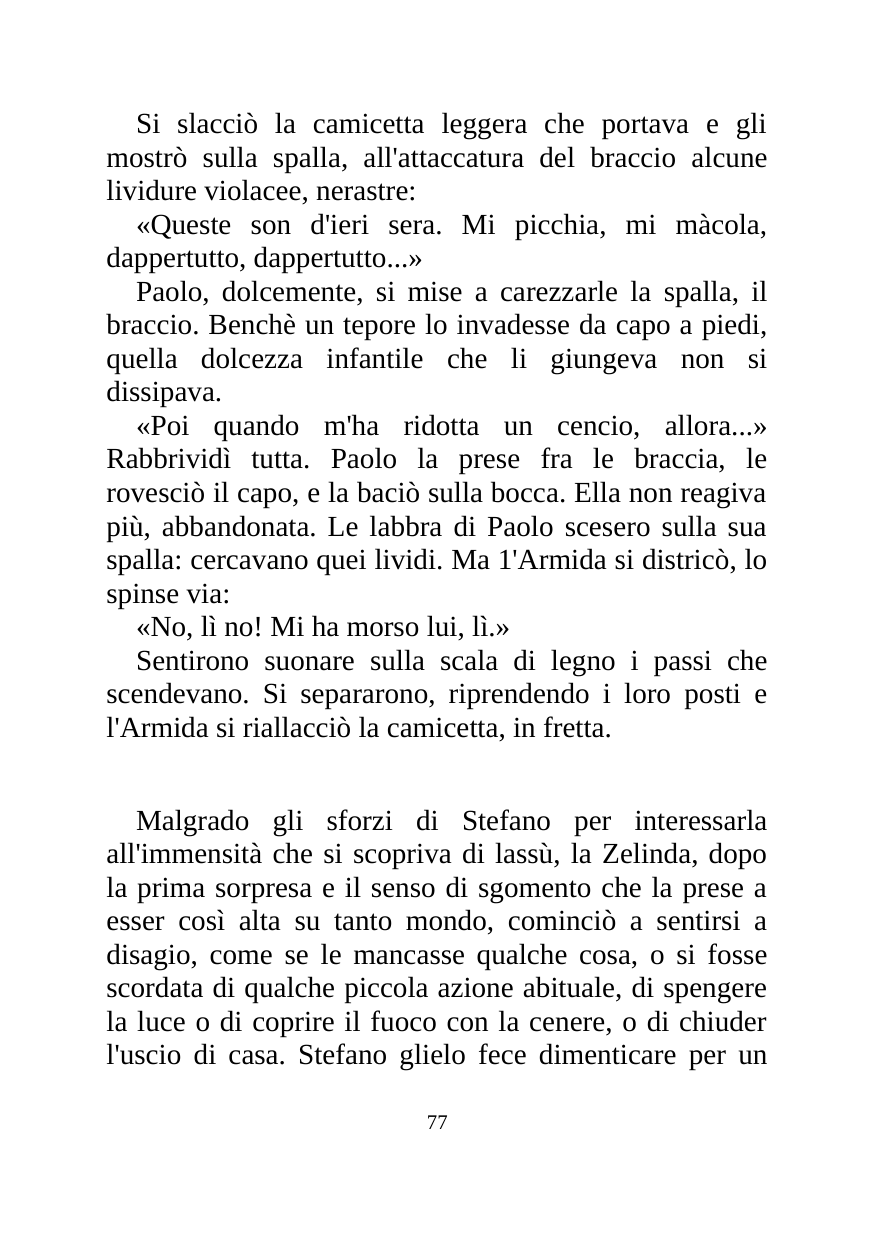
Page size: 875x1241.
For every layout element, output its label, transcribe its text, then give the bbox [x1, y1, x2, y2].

text Sentirono suonare sulla scala di legno i passi che scendevano. Si separarono, riprendendo i loro posti e l'Armida si riallacciò la camicetta, in fretta. [106, 643, 768, 743]
text «Queste son d'ieri sera. Mi picchia, mi màcola, dappertutto, dappertutto...» [106, 207, 768, 274]
text Malgrado gli sforzi di Stefano per interessarla all'immensità che si scopriva di lassù, la Zelinda, dopo la prima sorpresa e il senso di sgomento che la prese a esser così alta su tanto mondo, cominciò a sentirsi a disagio, come se le mancasse qualche cosa, o si fosse scordata di qualche piccola azione abituale, di spengere la luce o di coprire il fuoco con la cenere, o di chiuder l'uscio di casa. Stefano glielo fece dimenticare per un [106, 803, 768, 1071]
text «Poi quando m'ha ridotta un cencio, allora...» Rabbrividì tutta. Paolo la prese fra le braccia, le rovesciò il capo, e la baciò sulla bocca. Ella non reagiva più, abbandonata. Le labbra di Paolo scesero sulla sua spalla: cercavano quei lividi. Ma 1'Armida si districò, lo spinse via: [106, 408, 768, 609]
text Si slacciò la camicetta leggera che portava e gli mostrò sulla spalla, all'attaccatura del braccio alcune lividure violacee, nerastre: [106, 106, 768, 207]
text «No, lì no! Mi ha morso lui, lì.» [106, 609, 768, 643]
text Paolo, dolcemente, si mise a carezzarle la spalla, il braccio. Benchè un tepore lo invadesse da capo a piedi, quella dolcezza infantile che li giungeva non si dissipava. [106, 274, 768, 408]
